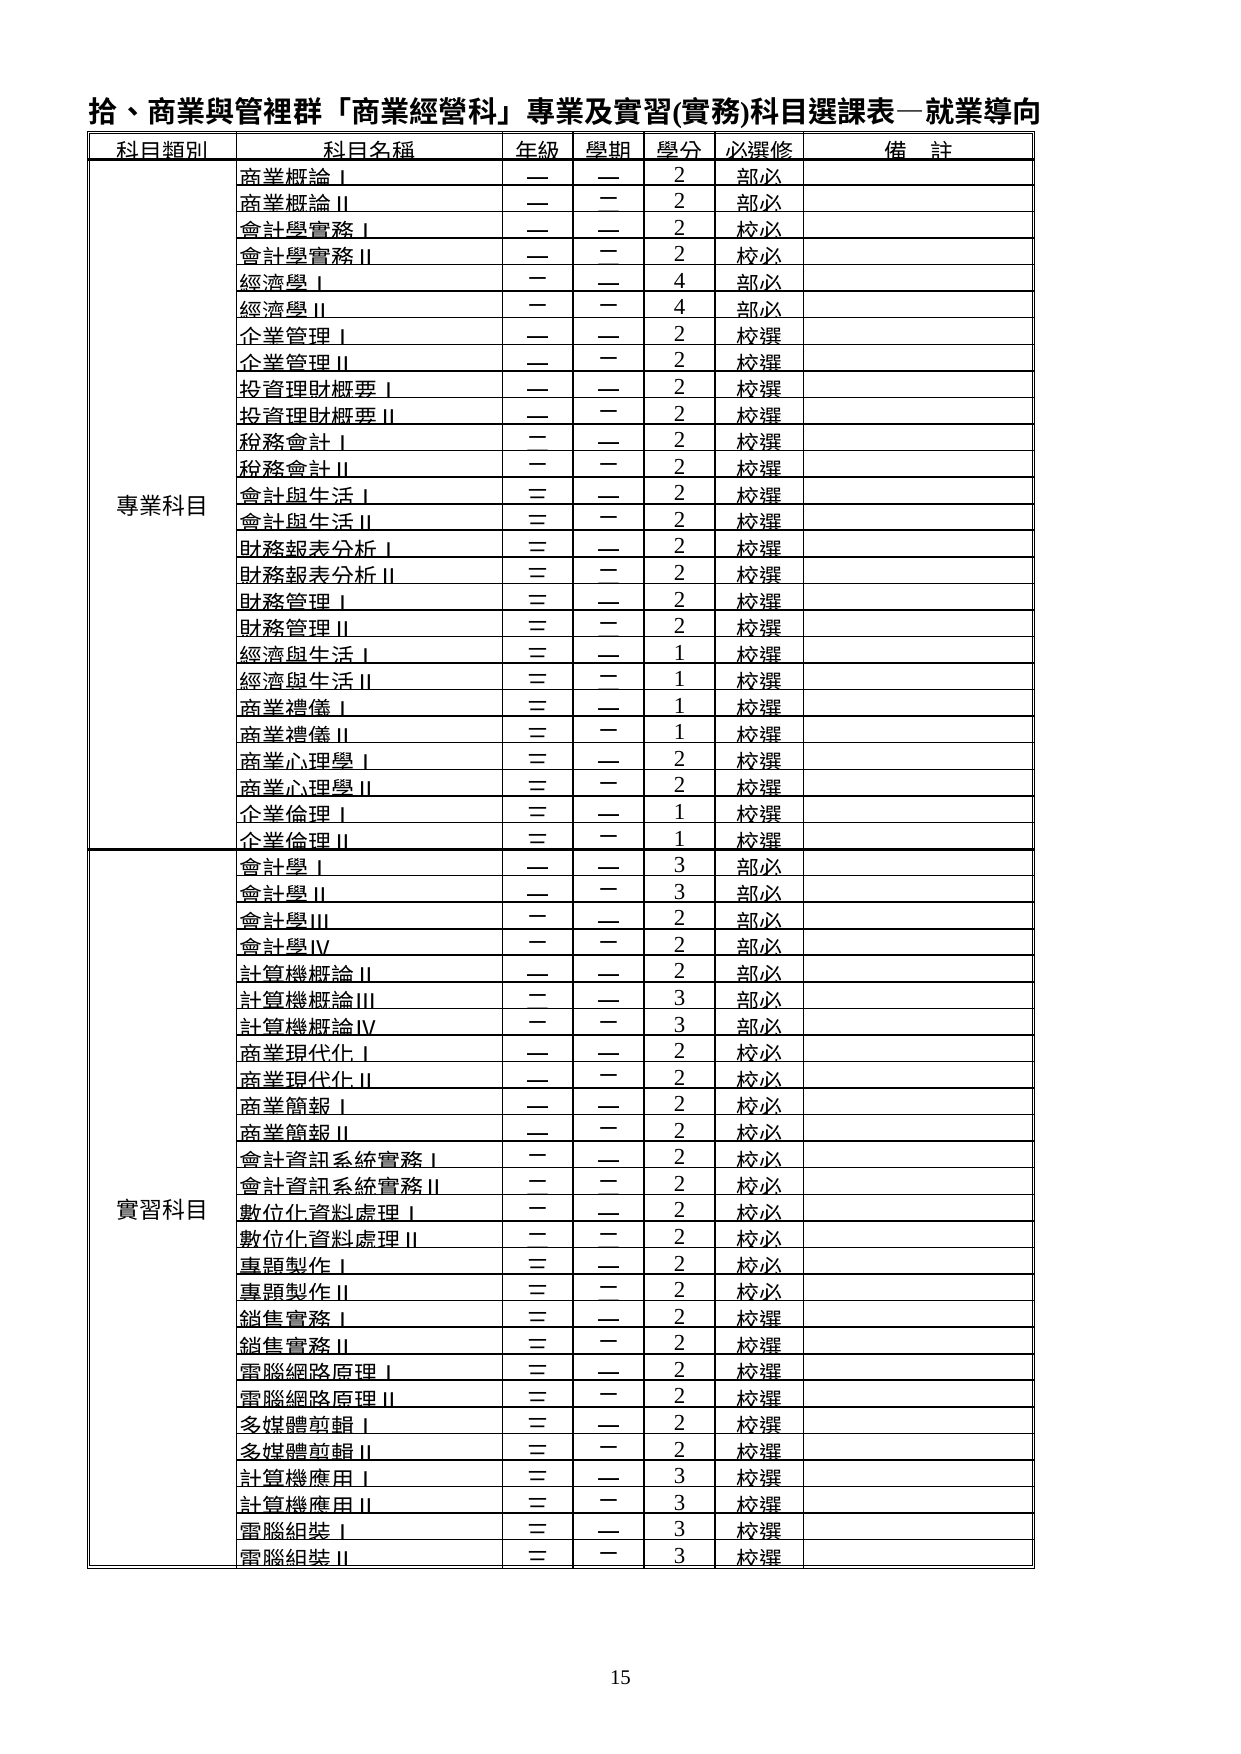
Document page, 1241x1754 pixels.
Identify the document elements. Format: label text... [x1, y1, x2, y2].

table_cell 三 [503, 1328, 572, 1353]
table_cell 二 [574, 930, 643, 954]
table_cell 2 [645, 212, 714, 237]
table_cell 電腦組裝Ⅰ [237, 1514, 502, 1539]
table_cell 一 [574, 637, 643, 662]
table_cell 校選 [716, 690, 803, 715]
table_cell 2 [645, 1168, 714, 1193]
table_cell 一 [574, 478, 643, 503]
table_cell 一 [503, 372, 572, 397]
table_cell 2 [645, 1381, 714, 1406]
table_cell 一 [574, 851, 643, 875]
table_cell 校選 [716, 345, 803, 370]
table_cell 校選 [716, 558, 803, 582]
table_cell 二 [574, 1009, 643, 1034]
table_cell 2 [645, 584, 714, 609]
table_cell 一 [574, 1142, 643, 1167]
table_cell 校選 [716, 505, 803, 529]
table_cell 計算機應用Ⅰ [237, 1461, 502, 1486]
table_cell 會計學Ⅳ [237, 930, 502, 954]
table_cell [804, 1461, 1032, 1486]
table_cell 一 [503, 161, 572, 184]
table_cell 二 [574, 398, 643, 423]
table_cell [804, 930, 1032, 954]
table_cell [804, 345, 1032, 370]
table_cell 一 [574, 903, 643, 928]
table_cell 二 [503, 265, 572, 290]
table_cell 一 [574, 1355, 643, 1379]
table_cell 1 [645, 664, 714, 689]
table_cell [804, 318, 1032, 343]
table_cell [804, 186, 1032, 211]
table_cell 2 [645, 611, 714, 636]
table_cell [804, 558, 1032, 582]
table_cell 三 [503, 797, 572, 822]
table_cell 3 [645, 1487, 714, 1512]
table_cell 數位化資料處理Ⅱ [237, 1222, 502, 1247]
table_cell 多媒體剪輯Ⅱ [237, 1434, 502, 1459]
table_cell 三 [503, 558, 572, 582]
table_cell 一 [503, 318, 572, 343]
table_cell 財務報表分析Ⅰ [237, 531, 502, 556]
table_cell 校必 [716, 1248, 803, 1273]
table_cell 一 [574, 797, 643, 822]
table_cell 校必 [716, 1222, 803, 1247]
table_cell 三 [503, 584, 572, 609]
table_cell 二 [574, 505, 643, 529]
table_cell 三 [503, 1355, 572, 1379]
table_cell 一 [574, 318, 643, 343]
table_cell [804, 398, 1032, 423]
table_cell 稅務會計Ⅱ [237, 451, 502, 476]
table_cell 二 [574, 1540, 643, 1565]
table_cell [804, 1115, 1032, 1140]
table_cell [804, 1062, 1032, 1087]
table_cell 4 [645, 292, 714, 317]
table_cell 校必 [716, 1142, 803, 1167]
table_cell 2 [645, 1142, 714, 1167]
table_cell [804, 983, 1032, 1007]
table_cell 2 [645, 345, 714, 370]
table_header 學期 [574, 134, 643, 157]
table_cell 三 [503, 717, 572, 742]
table_cell 部必 [716, 1009, 803, 1034]
table_cell 二 [574, 451, 643, 476]
table_cell 校選 [716, 717, 803, 742]
table_cell 2 [645, 743, 714, 768]
table_cell 二 [574, 823, 643, 848]
table_cell 一 [574, 1301, 643, 1326]
table_cell [804, 425, 1032, 450]
table_cell 一 [503, 851, 572, 875]
table_cell 二 [574, 1222, 643, 1247]
table_cell [804, 956, 1032, 981]
table_cell 2 [645, 558, 714, 582]
table_cell 一 [574, 983, 643, 1007]
table_cell 二 [503, 930, 572, 954]
table_cell 會計與生活Ⅰ [237, 478, 502, 503]
table_cell 2 [645, 1355, 714, 1379]
table_cell 校選 [716, 318, 803, 343]
table_cell 二 [574, 717, 643, 742]
table_cell 2 [645, 239, 714, 264]
table_cell 一 [503, 186, 572, 211]
table_cell 三 [503, 1381, 572, 1406]
table_cell 稅務會計Ⅰ [237, 425, 502, 450]
table_cell 校選 [716, 1355, 803, 1379]
table_cell 三 [503, 1434, 572, 1459]
table_cell 會計學Ⅰ [237, 851, 502, 875]
table_cell 數位化資料處理Ⅰ [237, 1195, 502, 1220]
table_cell 3 [645, 1009, 714, 1034]
table_cell 三 [503, 690, 572, 715]
table_cell 二 [574, 1062, 643, 1087]
table_cell [804, 451, 1032, 476]
table_cell 一 [574, 690, 643, 715]
table_cell 專題製作Ⅱ [237, 1275, 502, 1300]
table_cell 電腦網路原理Ⅱ [237, 1381, 502, 1406]
table_cell 投資理財概要Ⅱ [237, 398, 502, 423]
table_cell 商業心理學Ⅰ [237, 743, 502, 768]
table_cell 1 [645, 717, 714, 742]
table_cell 三 [503, 664, 572, 689]
table_cell 二 [574, 664, 643, 689]
table_cell 三 [503, 1514, 572, 1539]
table_cell 三 [503, 1540, 572, 1565]
table_cell 校選 [716, 1514, 803, 1539]
table_cell 2 [645, 930, 714, 954]
table_cell 一 [574, 1089, 643, 1114]
table_cell 二 [574, 1275, 643, 1300]
table_header 學分 [645, 134, 714, 157]
table_cell 部必 [716, 292, 803, 317]
table_cell 校選 [716, 1540, 803, 1565]
table_cell 一 [503, 1062, 572, 1087]
table_cell 部必 [716, 161, 803, 184]
table_cell [804, 717, 1032, 742]
table_cell 校必 [716, 1062, 803, 1087]
table_cell 二 [574, 1168, 643, 1193]
table_cell 財務管理Ⅱ [237, 611, 502, 636]
table_cell 三 [503, 1408, 572, 1432]
table_cell 會計與生活Ⅱ [237, 505, 502, 529]
table_cell 校選 [716, 664, 803, 689]
table_cell 2 [645, 398, 714, 423]
table_cell 財務管理Ⅰ [237, 584, 502, 609]
table_cell 部必 [716, 876, 803, 901]
table_header 科目名稱 [237, 134, 502, 157]
table_cell 2 [645, 1062, 714, 1087]
table_cell 一 [574, 956, 643, 981]
table_cell 專題製作Ⅰ [237, 1248, 502, 1273]
table_cell 校選 [716, 425, 803, 450]
table_cell 2 [645, 770, 714, 795]
table_cell [804, 1301, 1032, 1326]
table_cell 經濟與生活Ⅰ [237, 637, 502, 662]
table_cell 電腦組裝Ⅱ [237, 1540, 502, 1565]
table_cell 商業概論Ⅰ [237, 161, 502, 184]
text 拾、商業與管裡群「商業經營科」專業及實習(實務)科目選課表—就業導向 [89, 89, 1152, 131]
table_cell 一 [574, 1461, 643, 1486]
table_cell 3 [645, 983, 714, 1007]
table_cell 3 [645, 851, 714, 875]
table_cell 部必 [716, 956, 803, 981]
table_cell 經濟學Ⅰ [237, 265, 502, 290]
table_cell 校選 [716, 797, 803, 822]
table_cell 專業科目 [90, 161, 236, 848]
table_cell [804, 531, 1032, 556]
table_cell [804, 770, 1032, 795]
table_cell 一 [574, 161, 643, 184]
table_cell 一 [574, 425, 643, 450]
table_cell 校選 [716, 478, 803, 503]
table_cell 校選 [716, 1381, 803, 1406]
table_cell 部必 [716, 186, 803, 211]
table_cell 計算機概論Ⅲ [237, 983, 502, 1007]
table_cell 商業現代化Ⅰ [237, 1036, 502, 1061]
table_cell 4 [645, 265, 714, 290]
table_cell 一 [503, 345, 572, 370]
table_cell 一 [503, 212, 572, 237]
table_cell 一 [574, 265, 643, 290]
table_cell 校選 [716, 823, 803, 848]
table_cell 3 [645, 1461, 714, 1486]
table_cell 校選 [716, 611, 803, 636]
table_cell 一 [503, 876, 572, 901]
table_cell [804, 584, 1032, 609]
table_cell 2 [645, 1036, 714, 1061]
table_cell [804, 1328, 1032, 1353]
table_cell 2 [645, 1301, 714, 1326]
table_cell [804, 372, 1032, 397]
table_cell [804, 292, 1032, 317]
table_cell 校選 [716, 1434, 803, 1459]
table_cell [804, 1195, 1032, 1220]
table_cell 二 [503, 903, 572, 928]
table_cell 2 [645, 372, 714, 397]
table_cell 2 [645, 1434, 714, 1459]
table_header 年級 [503, 134, 572, 157]
table_cell 2 [645, 186, 714, 211]
table_cell 三 [503, 478, 572, 503]
table_cell 三 [503, 531, 572, 556]
table_cell 商業禮儀Ⅰ [237, 690, 502, 715]
table_cell 二 [503, 1009, 572, 1034]
table_cell [804, 1540, 1032, 1565]
table_cell 二 [503, 425, 572, 450]
table_cell [804, 1222, 1032, 1247]
table_cell 實習科目 [90, 851, 236, 1565]
table_cell 經濟與生活Ⅱ [237, 664, 502, 689]
table_cell 二 [574, 345, 643, 370]
table_cell 2 [645, 451, 714, 476]
table_cell 二 [574, 239, 643, 264]
table_cell 校必 [716, 1168, 803, 1193]
table_cell 三 [503, 637, 572, 662]
table_cell [804, 851, 1032, 875]
table_cell 3 [645, 876, 714, 901]
table_cell 2 [645, 1248, 714, 1273]
table_cell 經濟學Ⅱ [237, 292, 502, 317]
table_cell [804, 1434, 1032, 1459]
table_cell 2 [645, 956, 714, 981]
table_cell [804, 823, 1032, 848]
table_cell 校選 [716, 451, 803, 476]
table_cell 二 [503, 1222, 572, 1247]
table_cell 校選 [716, 743, 803, 768]
table_cell 三 [503, 505, 572, 529]
table_cell 一 [503, 239, 572, 264]
table_cell 會計學實務Ⅰ [237, 212, 502, 237]
table_cell 三 [503, 611, 572, 636]
table_cell [804, 743, 1032, 768]
table_cell 三 [503, 823, 572, 848]
table_cell 商業概論Ⅱ [237, 186, 502, 211]
table_cell 1 [645, 823, 714, 848]
table_cell 部必 [716, 265, 803, 290]
table_cell 校必 [716, 212, 803, 237]
table_cell 校選 [716, 398, 803, 423]
table_cell 校選 [716, 770, 803, 795]
table_cell 二 [503, 292, 572, 317]
table_cell 校必 [716, 239, 803, 264]
table_cell 電腦網路原理Ⅰ [237, 1355, 502, 1379]
table_cell 一 [574, 372, 643, 397]
table_cell [804, 611, 1032, 636]
table_cell 商業心理學Ⅱ [237, 770, 502, 795]
table_cell 投資理財概要Ⅰ [237, 372, 502, 397]
table_cell 一 [503, 398, 572, 423]
table_cell 校必 [716, 1275, 803, 1300]
table_cell [804, 1275, 1032, 1300]
table_cell 銷售實務Ⅱ [237, 1328, 502, 1353]
table_cell [804, 903, 1032, 928]
table_cell 二 [503, 1195, 572, 1220]
table_cell 部必 [716, 903, 803, 928]
table_cell 二 [574, 876, 643, 901]
table_cell 商業簡報Ⅱ [237, 1115, 502, 1140]
table_cell 一 [574, 1408, 643, 1432]
table_cell 2 [645, 531, 714, 556]
table_cell 2 [645, 1115, 714, 1140]
table_cell [804, 478, 1032, 503]
table_cell 會計學Ⅱ [237, 876, 502, 901]
table_cell 商業簡報Ⅰ [237, 1089, 502, 1114]
table_cell 銷售實務Ⅰ [237, 1301, 502, 1326]
table_cell [804, 1355, 1032, 1379]
table_cell 校必 [716, 1036, 803, 1061]
table_cell 2 [645, 1328, 714, 1353]
table_cell [804, 1142, 1032, 1167]
table_cell 2 [645, 1408, 714, 1432]
table_cell 計算機概論Ⅳ [237, 1009, 502, 1034]
table_cell 企業倫理Ⅱ [237, 823, 502, 848]
table_cell 二 [574, 770, 643, 795]
table_cell [804, 239, 1032, 264]
table_cell [804, 876, 1032, 901]
table_cell 二 [574, 1381, 643, 1406]
table_cell 校必 [716, 1115, 803, 1140]
table_cell 部必 [716, 851, 803, 875]
table_cell 二 [503, 983, 572, 1007]
table_cell 會計資訊系統實務Ⅰ [237, 1142, 502, 1167]
table_cell 校必 [716, 1195, 803, 1220]
table_cell 二 [574, 1487, 643, 1512]
table_cell 1 [645, 690, 714, 715]
table_cell 三 [503, 1275, 572, 1300]
table_cell [804, 1487, 1032, 1512]
table_cell 校選 [716, 372, 803, 397]
table_cell 二 [574, 1328, 643, 1353]
table_cell 2 [645, 1222, 714, 1247]
table_cell [804, 1089, 1032, 1114]
table_cell 校選 [716, 531, 803, 556]
table_cell 3 [645, 1514, 714, 1539]
table_cell 三 [503, 1487, 572, 1512]
table_cell 多媒體剪輯Ⅰ [237, 1408, 502, 1432]
table_cell 校選 [716, 1408, 803, 1432]
table_cell 2 [645, 425, 714, 450]
table_cell [804, 1036, 1032, 1061]
table_cell 校必 [716, 1089, 803, 1114]
table_cell 二 [574, 1434, 643, 1459]
table_cell 二 [503, 451, 572, 476]
table_cell [804, 265, 1032, 290]
table_cell 校選 [716, 637, 803, 662]
table_cell 商業禮儀Ⅱ [237, 717, 502, 742]
table_cell 校選 [716, 1301, 803, 1326]
table_cell 二 [503, 1168, 572, 1193]
table_cell 2 [645, 903, 714, 928]
table_cell 一 [503, 1089, 572, 1114]
table_cell [804, 161, 1032, 184]
table_cell 一 [503, 1115, 572, 1140]
table_cell [804, 1408, 1032, 1432]
table_cell 二 [574, 292, 643, 317]
table_cell 三 [503, 1248, 572, 1273]
table_cell 3 [645, 1540, 714, 1565]
table_cell 企業管理Ⅱ [237, 345, 502, 370]
table_header 必選修 [716, 134, 803, 157]
table_cell 2 [645, 1275, 714, 1300]
table_cell [804, 664, 1032, 689]
table_cell [804, 1168, 1032, 1193]
table_cell [804, 1009, 1032, 1034]
table_cell 企業管理Ⅰ [237, 318, 502, 343]
table_cell 2 [645, 1195, 714, 1220]
table_cell [804, 1248, 1032, 1273]
table_cell 二 [574, 1115, 643, 1140]
table_cell 校選 [716, 1487, 803, 1512]
table_cell 二 [574, 558, 643, 582]
table_cell 企業倫理Ⅰ [237, 797, 502, 822]
table_cell 2 [645, 161, 714, 184]
table_cell 一 [574, 584, 643, 609]
table_cell 會計資訊系統實務Ⅱ [237, 1168, 502, 1193]
table_cell [804, 797, 1032, 822]
table_cell [804, 690, 1032, 715]
table_cell 財務報表分析Ⅱ [237, 558, 502, 582]
table_cell 三 [503, 1301, 572, 1326]
table_header 備 註 [804, 134, 1032, 157]
table_cell 計算機應用Ⅱ [237, 1487, 502, 1512]
table_cell 一 [503, 1036, 572, 1061]
table_cell 一 [574, 743, 643, 768]
table_cell 1 [645, 797, 714, 822]
table_header 科目類別 [90, 134, 236, 157]
table_cell 2 [645, 1089, 714, 1114]
table_cell 一 [574, 531, 643, 556]
table_cell 二 [574, 611, 643, 636]
table_cell 一 [574, 1195, 643, 1220]
table_cell 一 [574, 1514, 643, 1539]
table_cell 二 [503, 1142, 572, 1167]
table_cell 2 [645, 318, 714, 343]
table_cell 校選 [716, 1461, 803, 1486]
table_cell 1 [645, 637, 714, 662]
table_cell [804, 212, 1032, 237]
table_cell [804, 1381, 1032, 1406]
table_cell 2 [645, 505, 714, 529]
table_cell 三 [503, 1461, 572, 1486]
table_cell 一 [574, 1248, 643, 1273]
table_cell 校選 [716, 584, 803, 609]
table_cell 會計學實務Ⅱ [237, 239, 502, 264]
table_cell 三 [503, 770, 572, 795]
table_cell [804, 637, 1032, 662]
table_cell [804, 1514, 1032, 1539]
table_cell 部必 [716, 930, 803, 954]
table_cell 一 [503, 956, 572, 981]
table_cell 二 [574, 186, 643, 211]
table_cell 2 [645, 478, 714, 503]
table_cell 計算機概論Ⅱ [237, 956, 502, 981]
table_cell [804, 505, 1032, 529]
table_cell 會計學Ⅲ [237, 903, 502, 928]
table_cell 校選 [716, 1328, 803, 1353]
table_cell 商業現代化Ⅱ [237, 1062, 502, 1087]
table_cell 三 [503, 743, 572, 768]
table_cell 一 [574, 1036, 643, 1061]
table_cell 一 [574, 212, 643, 237]
table_cell 部必 [716, 983, 803, 1007]
